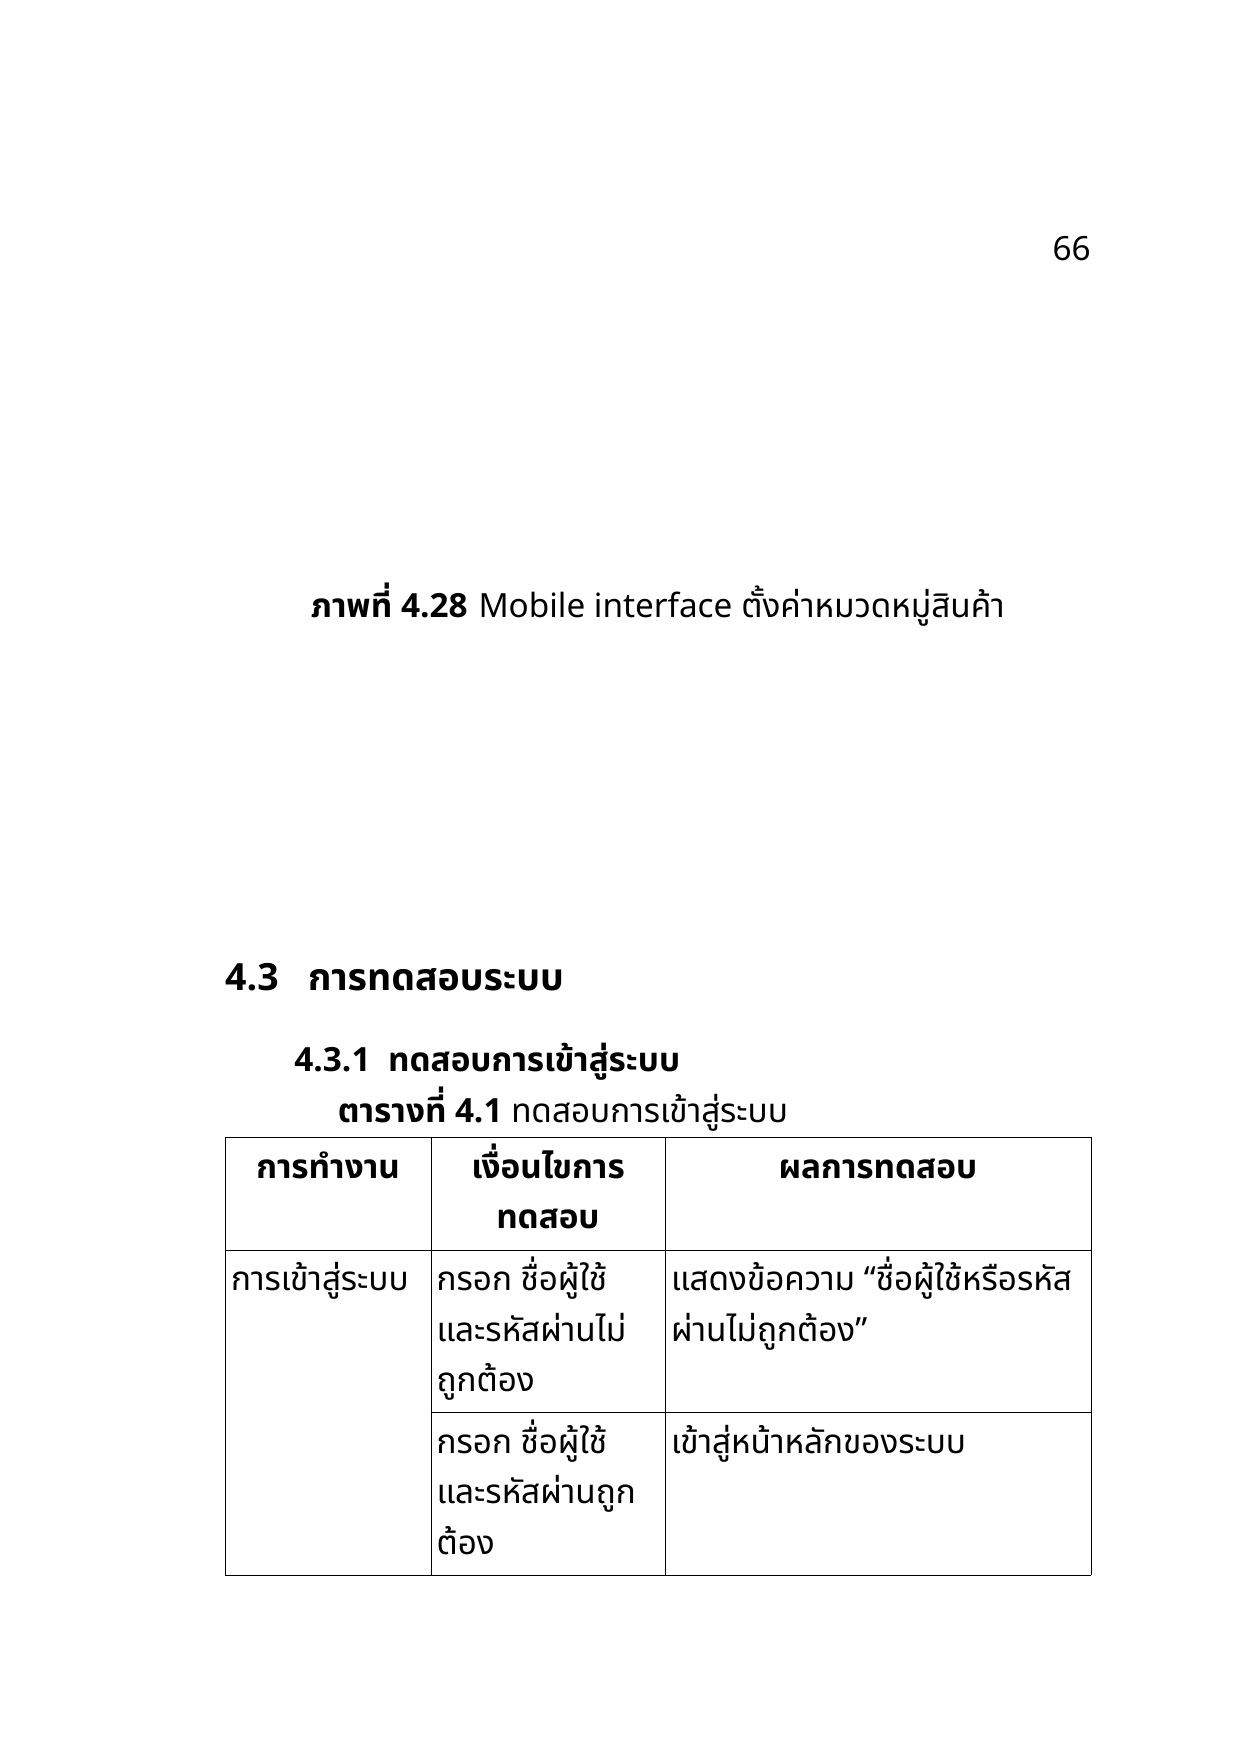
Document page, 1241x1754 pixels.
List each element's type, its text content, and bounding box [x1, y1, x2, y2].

text 4.3 การทดสอบระบบ [225, 950, 1091, 1007]
table_cell เข้าสู่หน้าหลักของระบบ [666, 1413, 1091, 1575]
table_header ผลการทดสอบ [666, 1138, 1091, 1249]
table_cell แสดงข้อความ “ชื่อผู้ใช้หรือรหัสผ่านไม่ถูกต้อง” [666, 1251, 1091, 1412]
text 4.3.1 ทดสอบการเข้าสู่ระบบ [225, 1036, 1091, 1086]
text ภาพที่ 4.28 Mobile interface ตั้งค่าหมวดหมู่สินค้า [225, 573, 1091, 632]
table_cell กรอก ชื่อผู้ใช้ และรหัสผ่านไม่ถูกต้อง [432, 1251, 665, 1412]
table_cell กรอก ชื่อผู้ใช้ และรหัสผ่านถูกต้อง [432, 1413, 665, 1575]
table_cell การเข้าสู่ระบบ [226, 1251, 431, 1575]
table_header การทำงาน [226, 1138, 431, 1249]
table_header เงื่อนไขการทดสอบ [432, 1138, 665, 1249]
text ตารางที่ 4.1 ทดสอบการเข้าสู่ระบบ [225, 1086, 1091, 1137]
